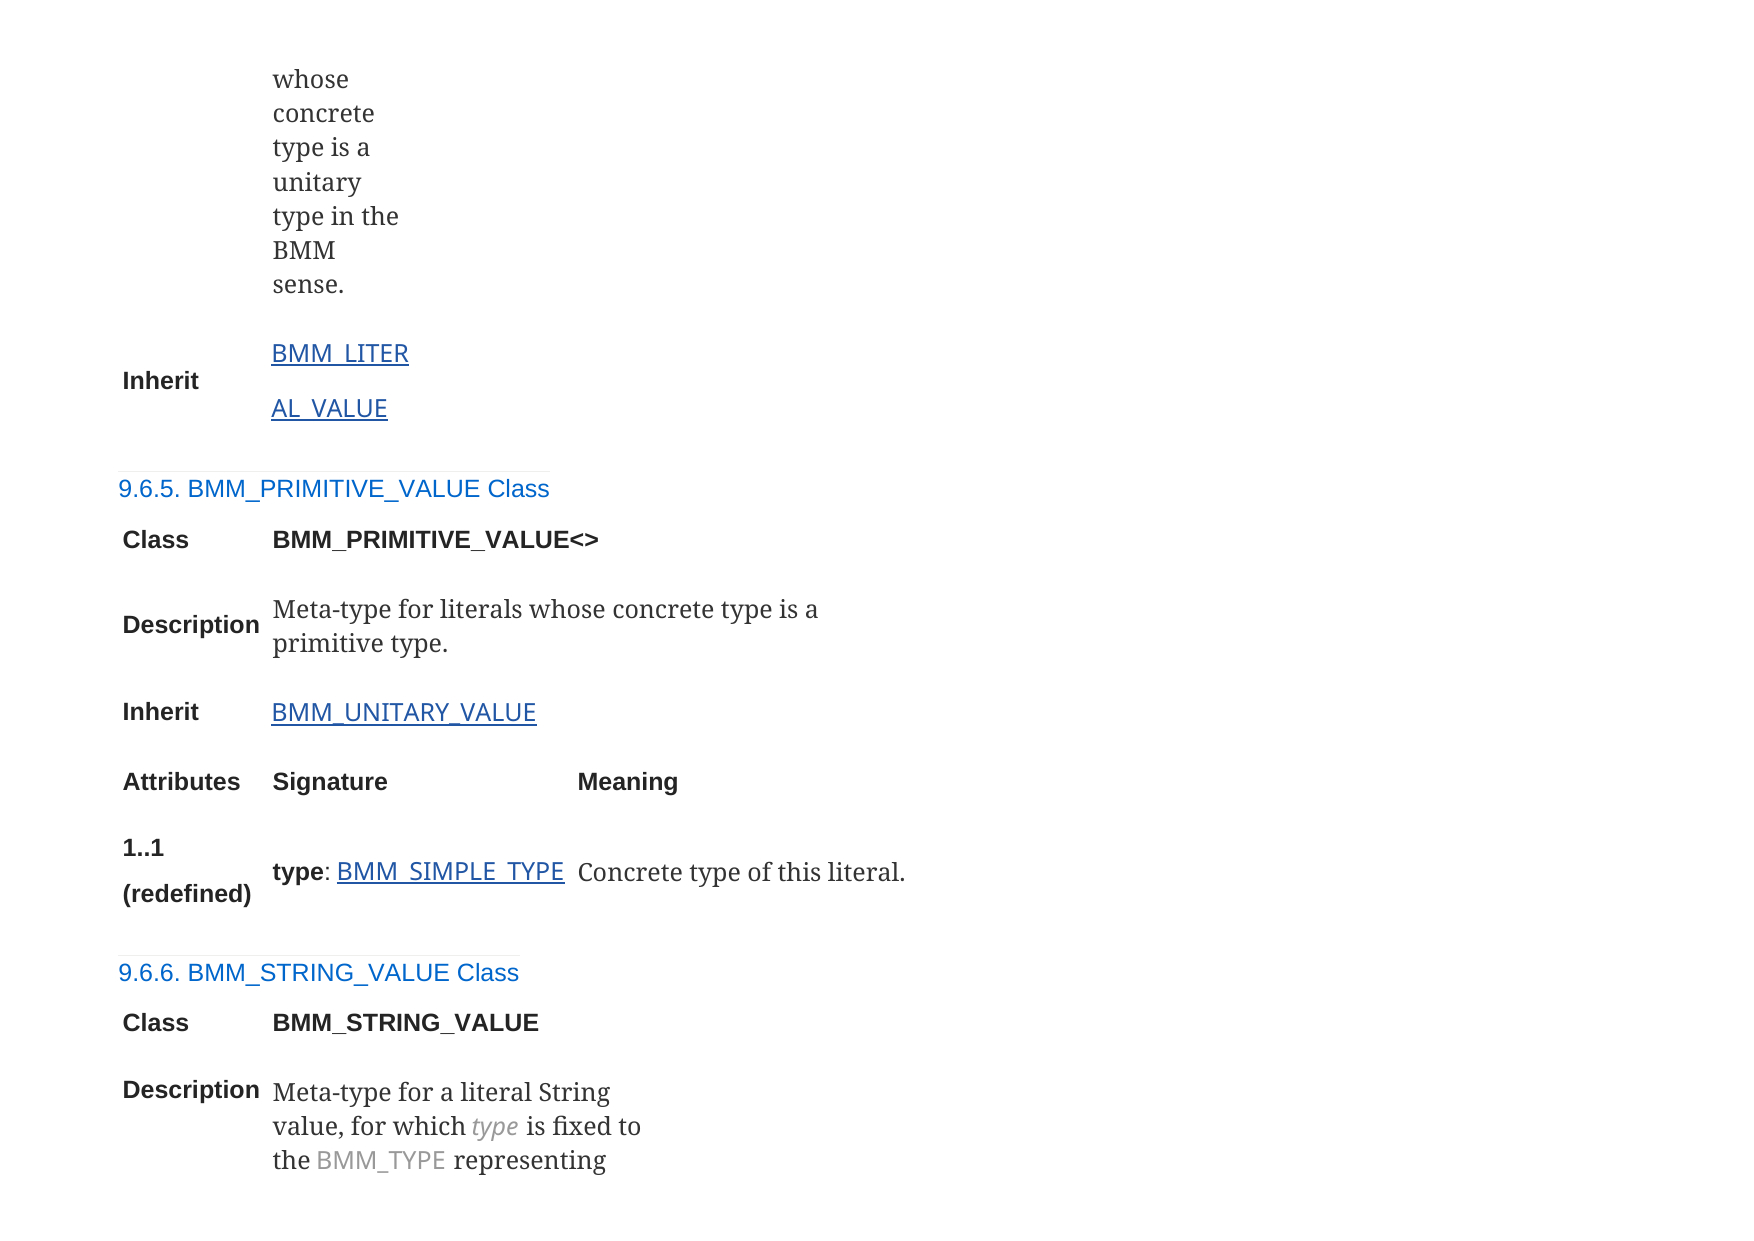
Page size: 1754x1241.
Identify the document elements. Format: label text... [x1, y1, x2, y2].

table_cell Inherit [118, 692, 268, 763]
subtitle 9.6.5. BMM_PRIMITIVE_VALUE Class [118, 471, 1695, 503]
table_cell BMM_UNITARY_VALUE [268, 692, 922, 763]
table_cell Description [118, 1072, 268, 1180]
table_header Class [118, 1005, 268, 1072]
table_cell Meta-type for literals whose concrete type is a primitive type. [268, 589, 922, 692]
table_cell Meta-type for literals whose concrete type is a unitary type in the BMM sense. [268, 59, 412, 333]
table_cell Description [118, 589, 268, 692]
table_cell BMM_LITERAL_VALUE [268, 333, 412, 459]
table_header BMM_PRIMITIVE_VALUE<> [268, 522, 922, 588]
table_cell Attributes [118, 764, 268, 830]
subtitle 9.6.6. BMM_STRING_VALUE Class [118, 955, 1695, 986]
table_cell Signature [268, 764, 573, 830]
table_cell Description [118, 59, 268, 333]
table_cell 1..1 (redefined) [118, 830, 268, 942]
table_cell type: BMM_SIMPLE_TYPE [268, 830, 573, 942]
table_cell Meaning [573, 764, 922, 830]
table_header Class [118, 522, 268, 588]
table_cell Concrete type of this literal. [573, 830, 922, 942]
table_cell Meta-type for a literal String value, for which type is fixed to the BMM_TYPE representing String and value is of type String. [268, 1072, 679, 1180]
table_header BMM_STRING_VALUE [268, 1005, 679, 1072]
table_cell Inherit [118, 333, 268, 459]
